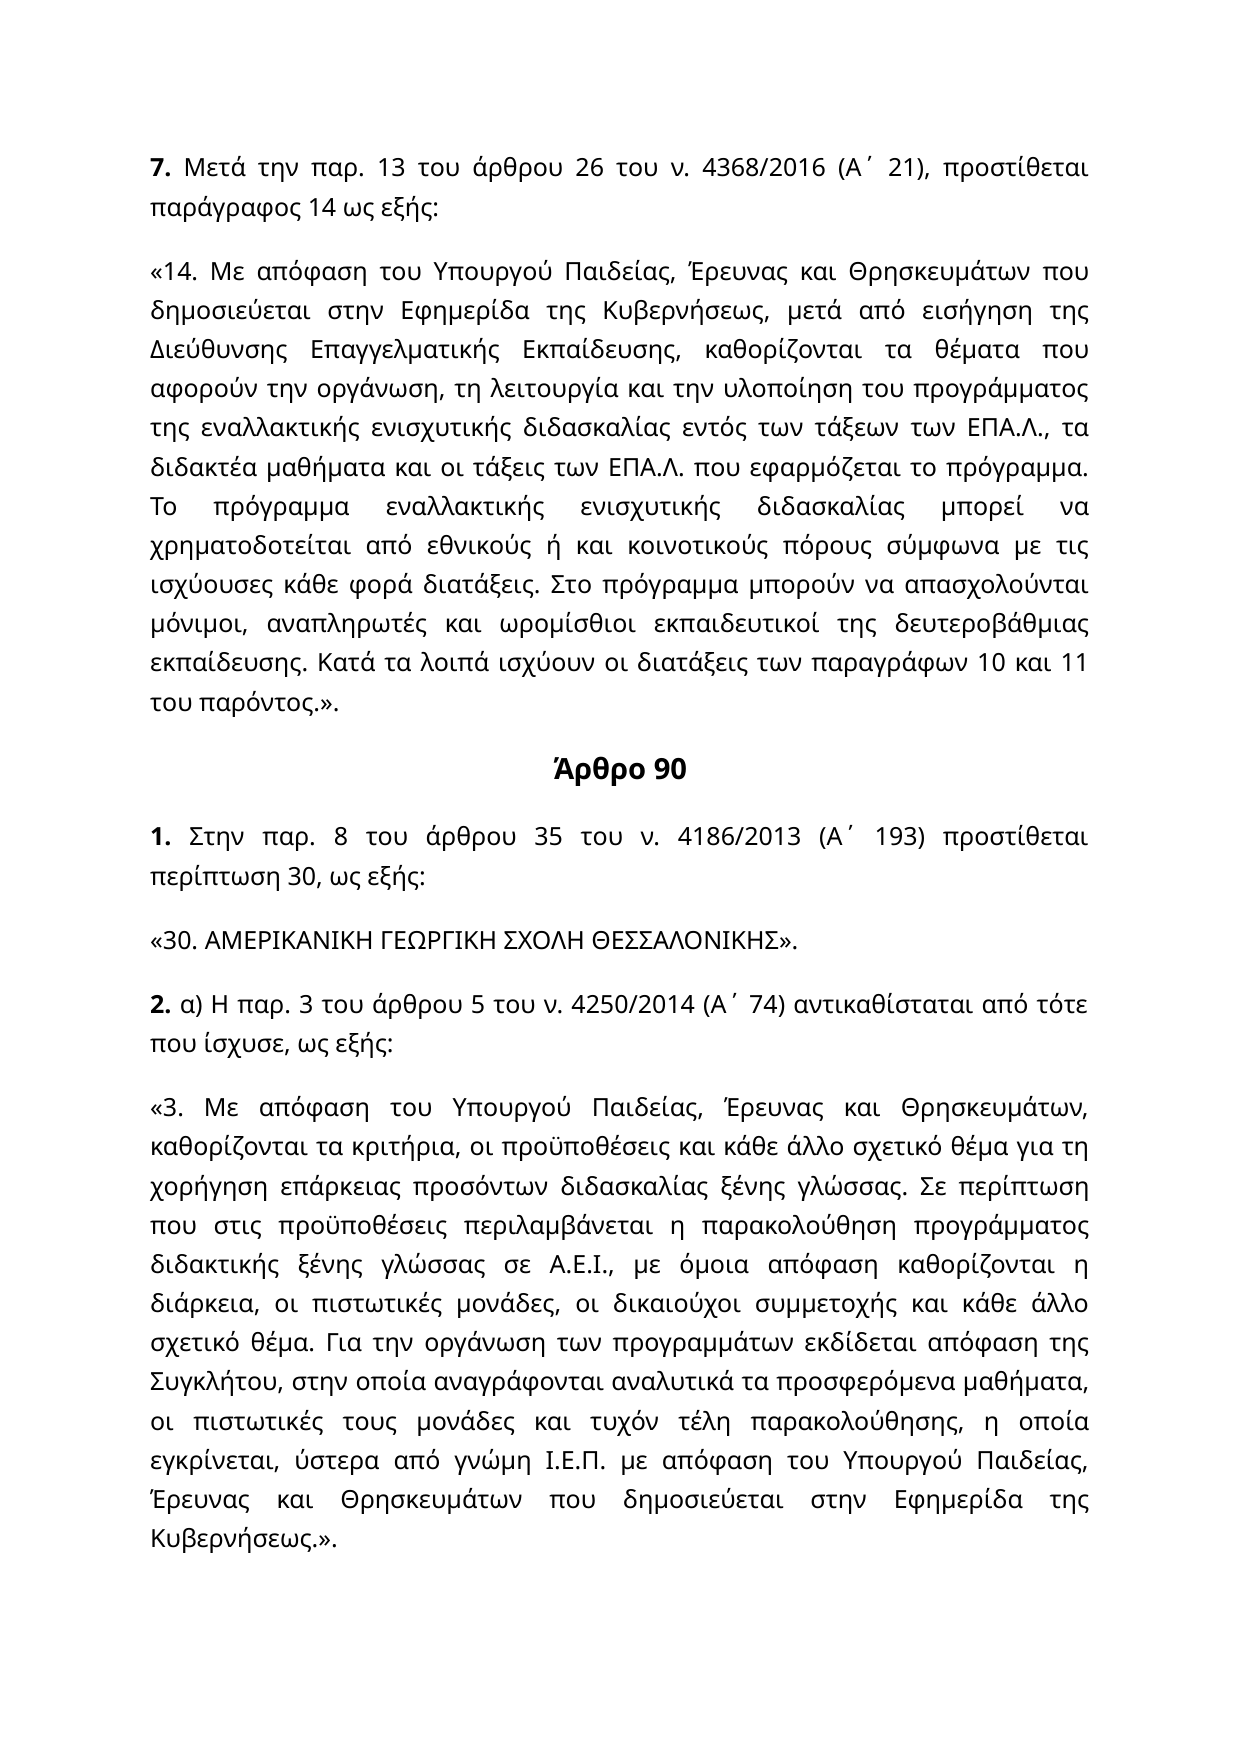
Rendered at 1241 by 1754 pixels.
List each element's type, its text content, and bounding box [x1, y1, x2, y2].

text 7. Μετά την παρ. 13 του άρθρου 26 του ν. 4368/2016 (Α΄ 21), προστίθεται παράγραφος 14 ως εξής: [150, 150, 1090, 223]
text «14. Με απόφαση του Υπουργού Παιδείας, Έρευνας και Θρησκευμάτων που δημοσιεύεται στην Εφημερίδα της Κυβερνήσεως, μετά από εισήγηση της Διεύθυνσης Επαγγελματικής Εκπαίδευσης, καθορίζονται τα θέματα που αφορούν την οργάνωση, τη λειτουργία και την υλοποίηση του προγράμματος της εναλλακτικής ενισχυτικής διδασκαλίας εντός των τάξεων των ΕΠΑ.Λ., τα διδακτέα μαθήματα και οι τάξεις των ΕΠΑ.Λ. που εφαρμόζεται το πρόγραμμα. Το πρόγραμμα εναλλακτικής ενισχυτικής διδασκαλίας μπορεί να χρηματοδοτείται από εθνικούς ή και κοινοτικούς πόρους σύμφωνα με τις ισχύουσες κάθε φορά διατάξεις. Στο πρόγραμμα μπορούν να απασχολούνται μόνιμοι, αναπληρωτές και ωρομίσθιοι εκπαιδευτικοί της δευτεροβάθμιας εκπαίδευσης. Κατά τα λοιπά ισχύουν οι διατάξεις των παραγράφων 10 και 11 του παρόντος.». [150, 253, 1090, 718]
text 2. α) Η παρ. 3 του άρθρου 5 του ν. 4250/2014 (Α΄ 74) αντικαθίσταται από τότε που ίσχυσε, ως εξής: [150, 986, 1090, 1060]
subtitle Άρθρο 90 [150, 748, 1090, 788]
text 1. Στην παρ. 8 του άρθρου 35 του ν. 4186/2013 (A΄ 193) προστίθεται περίπτωση 30, ως εξής: [150, 819, 1090, 892]
text «3. Με απόφαση του Υπουργού Παιδείας, Έρευνας και Θρησκευμάτων, καθορίζονται τα κριτήρια, οι προϋποθέσεις και κάθε άλλο σχετικό θέμα για τη χορήγηση επάρκειας προσόντων διδασκαλίας ξένης γλώσσας. Σε περίπτωση που στις προϋποθέσεις περιλαμβάνεται η παρακολούθηση προγράμματος διδακτικής ξένης γλώσσας σε Α.Ε.Ι., με όμοια απόφαση καθορίζονται η διάρκεια, οι πιστωτικές μονάδες, οι δικαιούχοι συμμετοχής και κάθε άλλο σχετικό θέμα. Για την οργάνωση των προγραμμάτων εκδίδεται απόφαση της Συγκλήτου, στην οποία αναγράφονται αναλυτικά τα προσφερόμενα μαθήματα, οι πιστωτικές τους μονάδες και τυχόν τέλη παρακολούθησης, η οποία εγκρίνεται, ύστερα από γνώμη Ι.Ε.Π. με απόφαση του Υπουργού Παιδείας, Έρευνας και Θρησκευμάτων που δημοσιεύεται στην Εφημερίδα της Κυβερνήσεως.». [150, 1090, 1090, 1555]
text «30. ΑΜΕΡΙΚΑΝΙΚΗ ΓΕΩΡΓΙΚΗ ΣΧΟΛΗ ΘΕΣΣΑΛΟΝΙΚΗΣ». [150, 922, 1090, 956]
